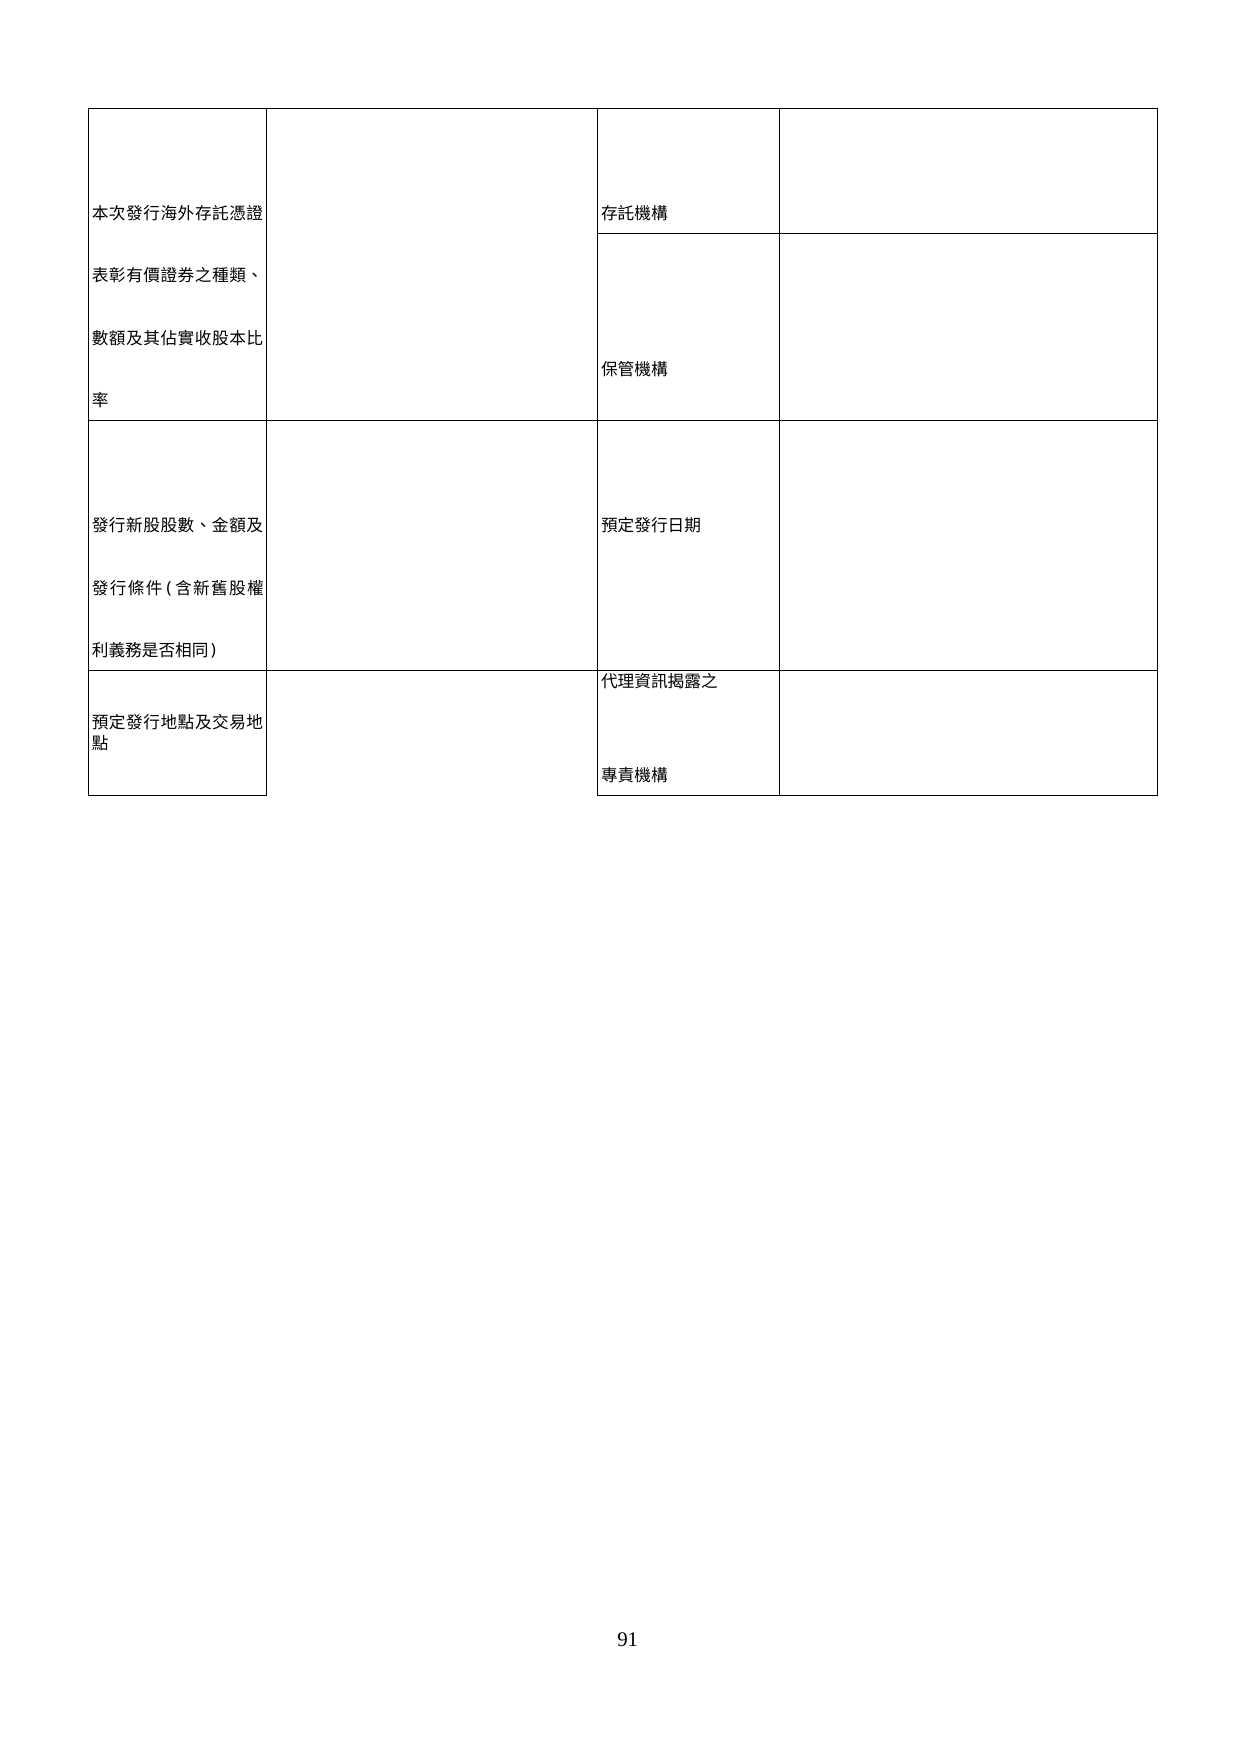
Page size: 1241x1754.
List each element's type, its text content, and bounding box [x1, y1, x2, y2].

table_cell 發行新股股數、金額及發行條件(含新舊股權利義務是否相同) [89, 421, 266, 670]
table_cell [780, 109, 1157, 233]
table_cell [780, 234, 1157, 420]
table_cell [267, 421, 597, 670]
table_cell [780, 421, 1157, 670]
table_cell [780, 671, 1157, 795]
table_cell 本次發行海外存託憑證表彰有價證券之種類、數額及其佔實收股本比率 [89, 109, 266, 420]
table_cell 保管機構 [598, 234, 779, 420]
table_cell [267, 109, 597, 420]
table_cell 代理資訊揭露之 專責機構 [598, 671, 779, 795]
table_cell 預定發行地點及交易地點 [89, 671, 266, 795]
table_cell [267, 671, 597, 795]
table_cell 預定發行日期 [598, 421, 779, 670]
table_cell 存託機構 [598, 109, 779, 233]
